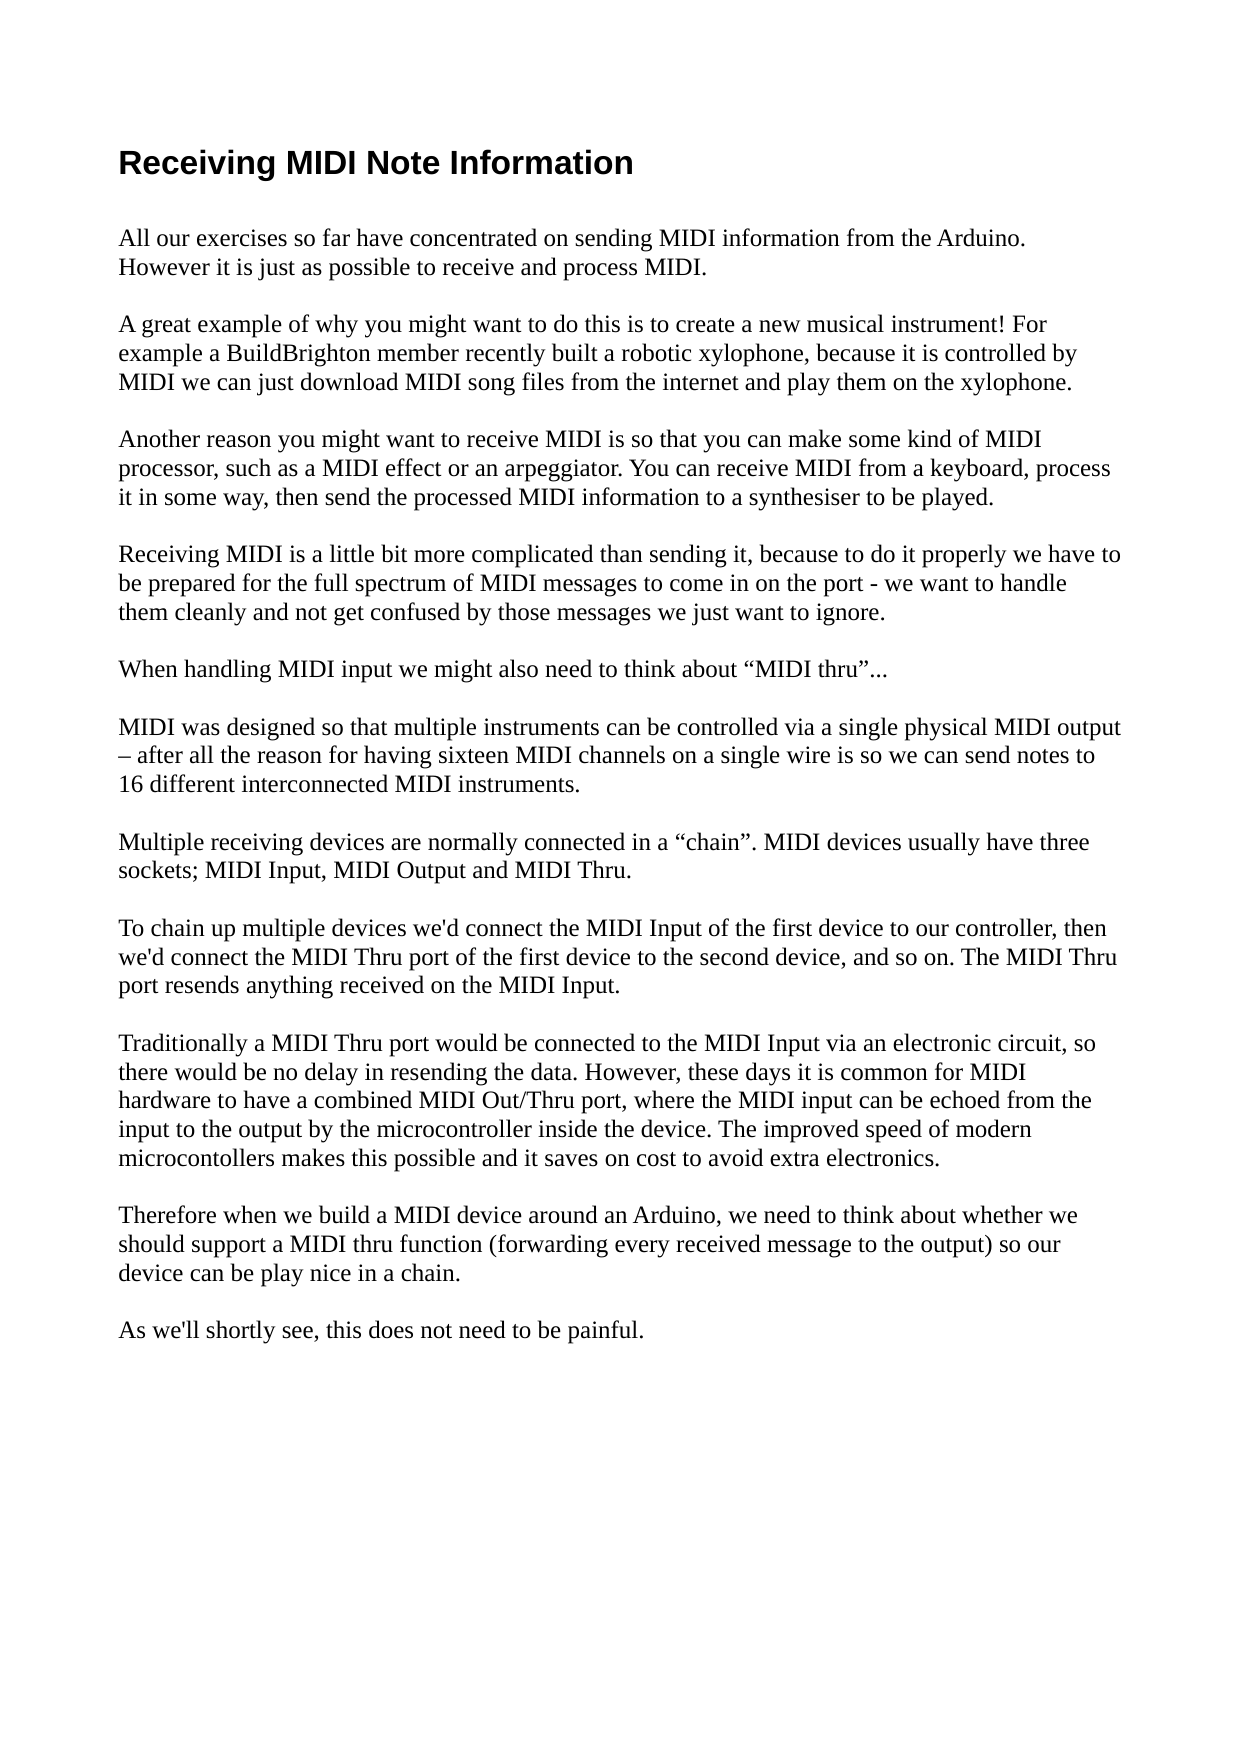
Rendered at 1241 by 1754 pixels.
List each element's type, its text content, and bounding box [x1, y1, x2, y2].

subtitle Receiving MIDI Note Information [118, 143, 1122, 182]
text Traditionally a MIDI Thru port would be connected to the MIDI Input via an electronic circuit, so there would be no delay in resending the data. However, these days it is common for MIDI hardware to have a combined MIDI Out/Thru port, where the MIDI input can be echoed from the input to the output by the microcontroller inside the device. The improved speed of modern microcontollers makes this possible and it saves on cost to avoid extra electronics. [118, 1028, 1122, 1172]
text A great example of why you might want to do this is to create a new musical instrument! For example a BuildBrighton member recently built a robotic xylophone, because it is controlled by MIDI we can just download MIDI song files from the internet and play them on the xylophone. [118, 309, 1122, 396]
text Therefore when we build a MIDI device around an Arduino, we need to think about whether we should support a MIDI thru function (forwarding every received message to the output) so our device can be play nice in a chain. [118, 1201, 1122, 1287]
text To chain up multiple devices we'd connect the MIDI Input of the first device to our controller, then we'd connect the MIDI Thru port of the first device to the second device, and so on. The MIDI Thru port resends anything received on the MIDI Input. [118, 913, 1122, 999]
text Multiple receiving devices are normally connected in a “chain”. MIDI devices usually have three sockets; MIDI Input, MIDI Output and MIDI Thru. [118, 827, 1122, 884]
text All our exercises so far have concentrated on sending MIDI information from the Arduino. However it is just as possible to receive and process MIDI. [118, 223, 1122, 281]
text When handling MIDI input we might also need to think about “MIDI thru”... [118, 654, 1122, 683]
text MIDI was designed so that multiple instruments can be controlled via a single physical MIDI output – after all the reason for having sixteen MIDI channels on a single wire is so we can send notes to 16 different interconnected MIDI instruments. [118, 712, 1122, 798]
text As we'll shortly see, this does not need to be painful. [118, 1316, 1122, 1344]
text Another reason you might want to receive MIDI is so that you can make some kind of MIDI processor, such as a MIDI effect or an arpeggiator. You can receive MIDI from a keyboard, process it in some way, then send the processed MIDI information to a synthesiser to be played. [118, 424, 1122, 511]
text Receiving MIDI is a little bit more complicated than sending it, because to do it properly we have to be prepared for the full spectrum of MIDI messages to come in on the port - we want to handle them cleanly and not get confused by those messages we just want to ignore. [118, 539, 1122, 626]
